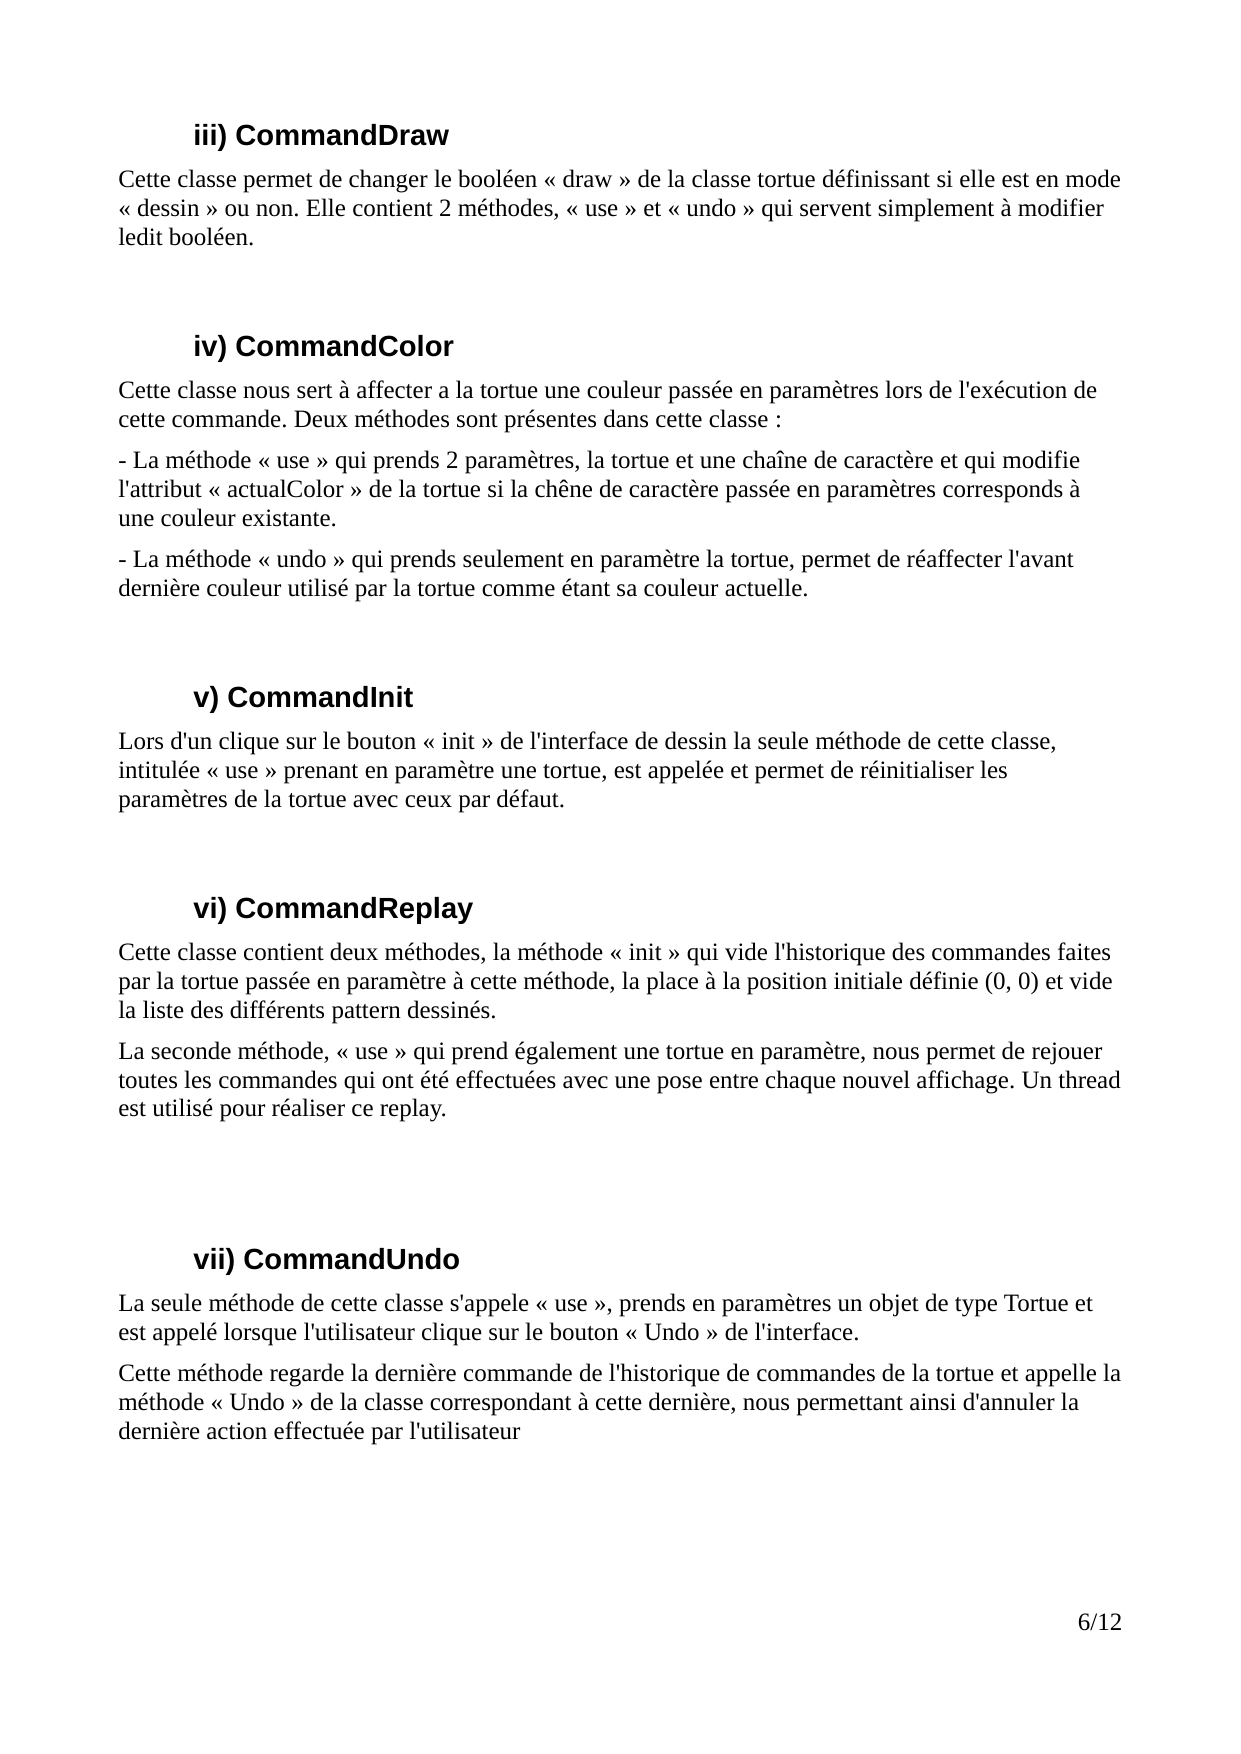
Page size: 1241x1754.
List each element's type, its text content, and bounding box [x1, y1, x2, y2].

subtitle vi) CommandReplay [118, 891, 1122, 925]
text La seule méthode de cette classe s'appele « use », prends en paramètres un objet de type Tortue et est appelé lorsque l'utilisateur clique sur le bouton « Undo » de l'interface. [118, 1288, 1122, 1346]
text Cette classe contient deux méthodes, la méthode « init » qui vide l'historique des commandes faites par la tortue passée en paramètre à cette méthode, la place à la position initiale définie (0, 0) et vide la liste des différents pattern dessinés. [118, 937, 1122, 1023]
text - La méthode « use » qui prends 2 paramètres, la tortue et une chaîne de caractère et qui modifie l'attribut « actualColor » de la tortue si la chêne de caractère passée en paramètres corresponds à une couleur existante. [118, 445, 1122, 531]
text Lors d'un clique sur le bouton « init » de l'interface de dessin la seule méthode de cette classe, intitulée « use » prenant en paramètre une tortue, est appelée et permet de réinitialiser les paramètres de la tortue avec ceux par défaut. [118, 726, 1122, 812]
text Cette méthode regarde la dernière commande de l'historique de commandes de la tortue et appelle la méthode « Undo » de la classe correspondant à cette dernière, nous permettant ainsi d'annuler la dernière action effectuée par l'utilisateur [118, 1358, 1122, 1444]
subtitle v) CommandInit [118, 680, 1122, 714]
subtitle iv) CommandColor [118, 329, 1122, 363]
subtitle vii) CommandUndo [118, 1242, 1122, 1276]
text Cette classe nous sert à affecter a la tortue une couleur passée en paramètres lors de l'exécution de cette commande. Deux méthodes sont présentes dans cette classe : [118, 375, 1122, 433]
text - La méthode « undo » qui prends seulement en paramètre la tortue, permet de réaffecter l'avant dernière couleur utilisé par la tortue comme étant sa couleur actuelle. [118, 544, 1122, 601]
text La seconde méthode, « use » qui prend également une tortue en paramètre, nous permet de rejouer toutes les commandes qui ont été effectuées avec une pose entre chaque nouvel affichage. Un thread est utilisé pour réaliser ce replay. [118, 1036, 1122, 1122]
subtitle iii) CommandDraw [118, 118, 1122, 152]
text Cette classe permet de changer le booléen « draw » de la classe tortue définissant si elle est en mode « dessin » ou non. Elle contient 2 méthodes, « use » et « undo » qui servent simplement à modifier ledit booléen. [118, 164, 1122, 250]
